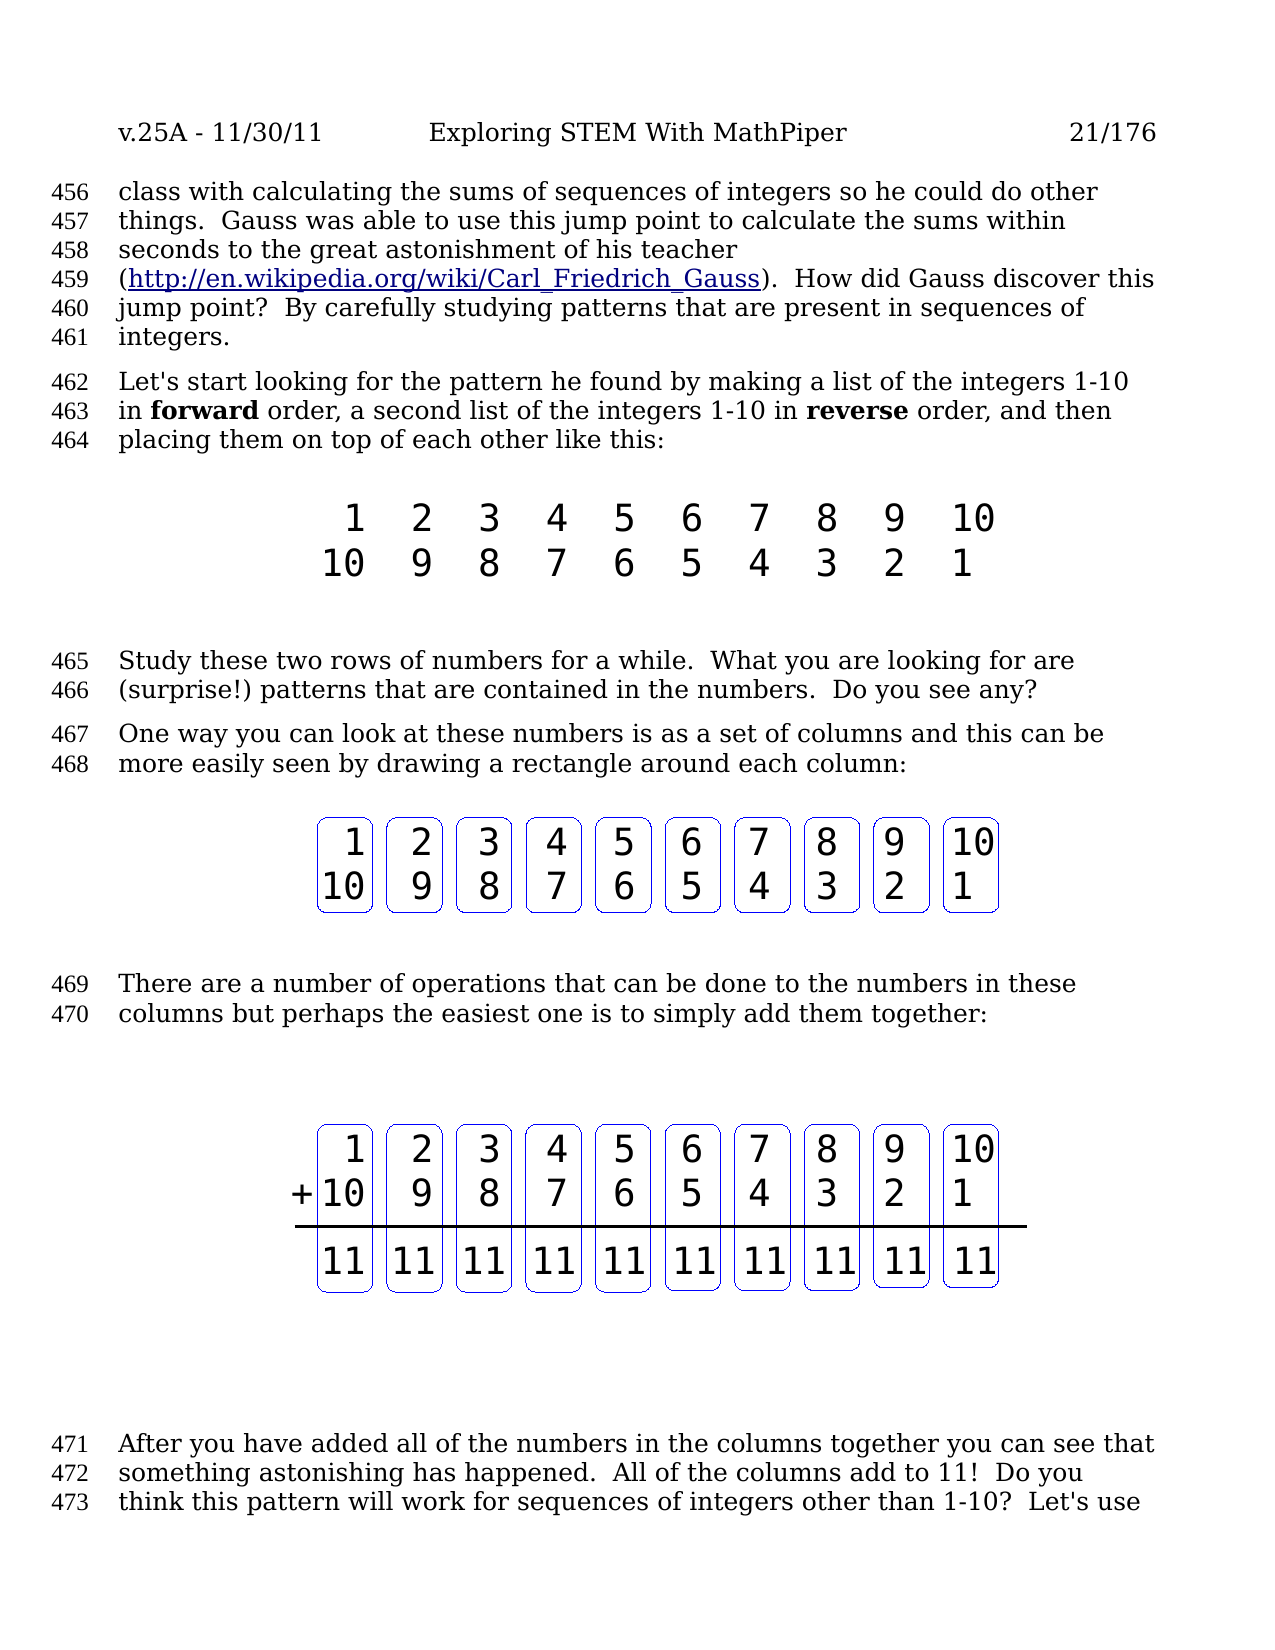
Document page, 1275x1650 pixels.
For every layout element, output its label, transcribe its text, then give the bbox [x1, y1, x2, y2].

text One way you can look at these numbers is as a set of columns and this can be more easily seen by drawing a rectangle around each column: [118, 719, 1157, 778]
text After you have added all of the numbers in the columns together you can see that something astonishing has happened. All of the columns add to 11! Do you think this pattern will work for sequences of integers other than 1-10? Let's use [118, 1429, 1157, 1516]
text Study these two rows of numbers for a while. What you are looking for are (surprise!) patterns that are contained in the numbers. Do you see any? [118, 646, 1157, 704]
text Let's start looking for the pattern he found by making a list of the integers 1-10 in forward order, a second list of the integers 1-10 in reverse order, and then placing them on top of each other like this: [118, 367, 1157, 454]
text class with calculating the sums of sequences of integers so he could do other things. Gauss was able to use this jump point to calculate the sums within seconds to the great astonishment of his teacher (http://en.wikipedia.org/wiki/Carl_Friedrich_Gauss). How did Gauss discover this jump point? By carefully studying patterns that are present in sequences of integers. [118, 177, 1157, 352]
text There are a number of operations that can be done to the numbers in these columns but perhaps the easiest one is to simply add them together: [118, 969, 1157, 1028]
